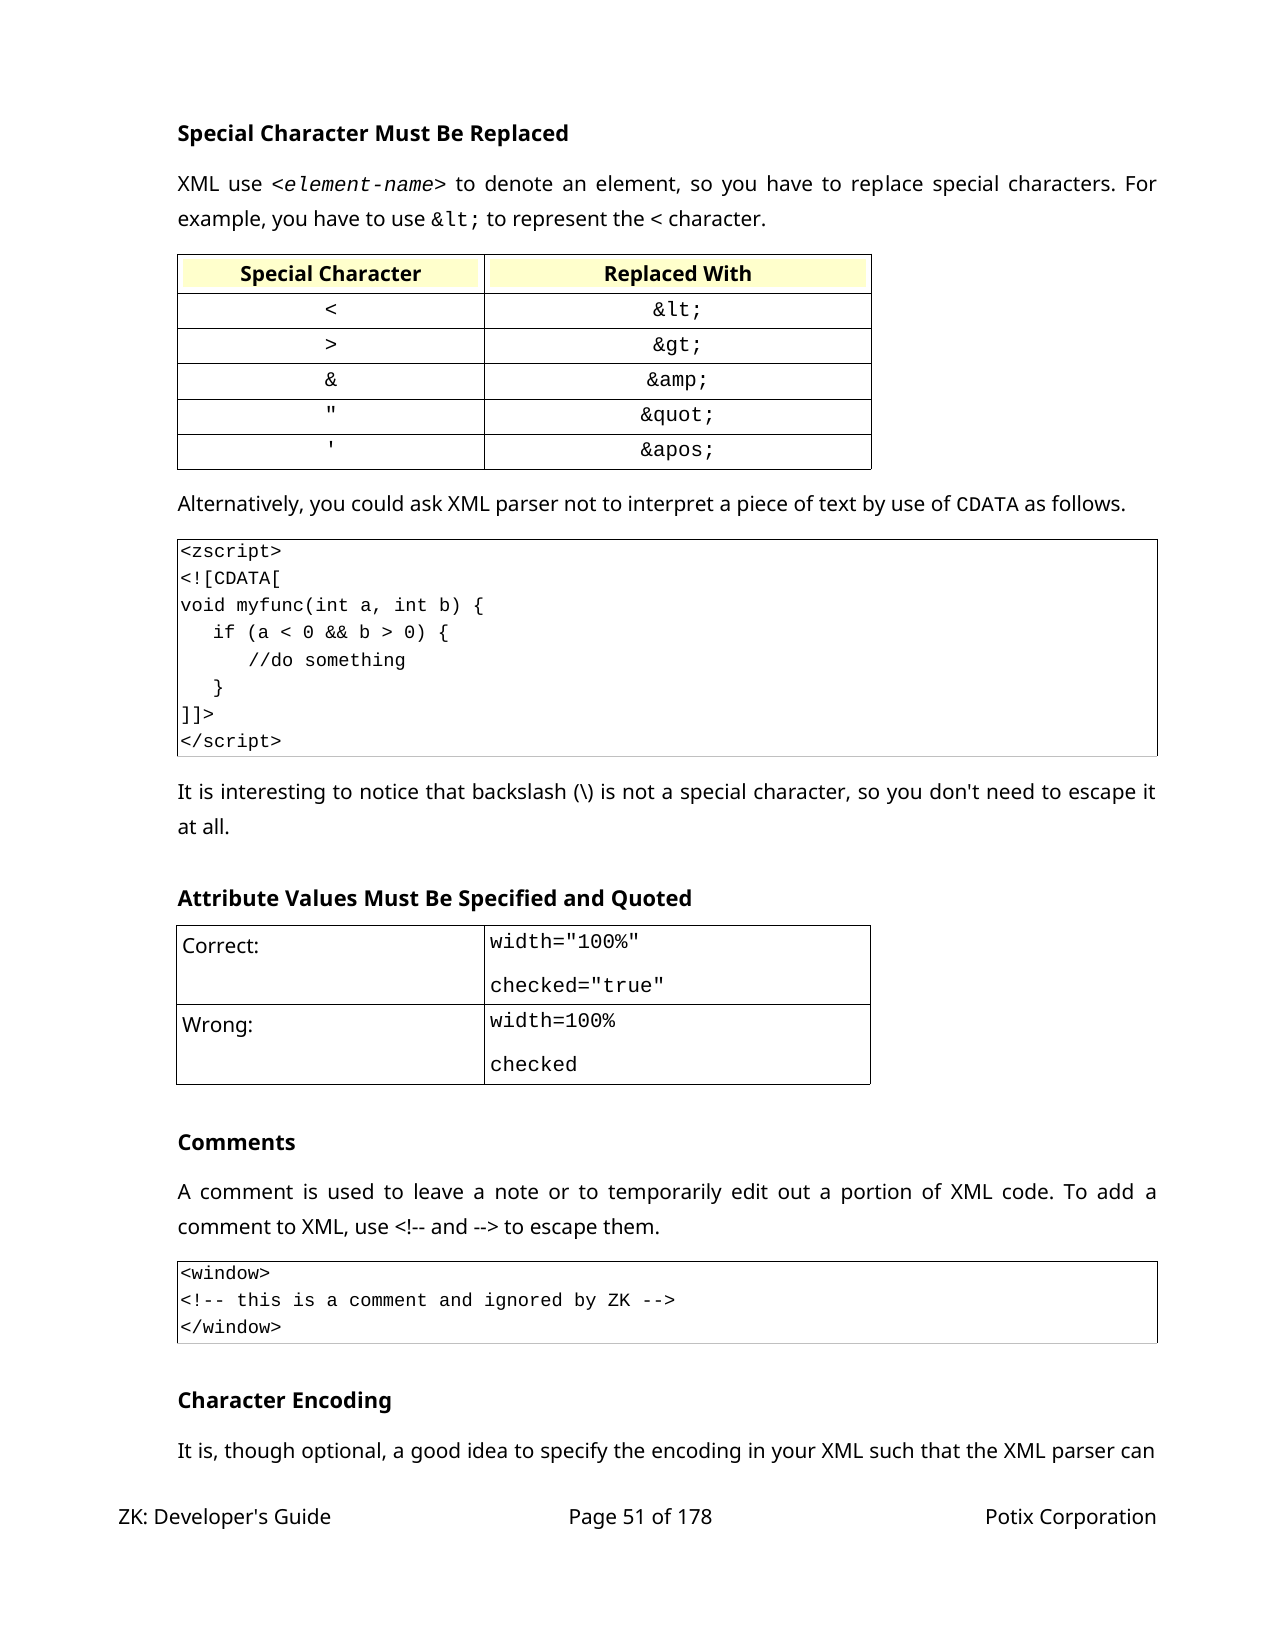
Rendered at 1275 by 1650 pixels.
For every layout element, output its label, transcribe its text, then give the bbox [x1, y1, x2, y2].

text Alternatively, you could ask XML parser not to interpret a piece of text by use of CDATA as follows. [177, 489, 1157, 518]
table_header Special Character [178, 255, 484, 293]
subtitle Character Encoding [177, 1385, 1157, 1415]
table_cell width=100% checked [485, 1005, 870, 1084]
table_cell & [178, 364, 484, 399]
table_cell " [178, 400, 484, 434]
text <!-- this is a comment and ignored by ZK --> [178, 1288, 1157, 1312]
table_cell &gt; [485, 329, 871, 363]
table_cell &amp; [485, 364, 871, 399]
table_cell &apos; [485, 435, 871, 469]
text </script> [178, 729, 1157, 756]
text <![CDATA[ [178, 566, 1157, 590]
table_cell Wrong: [177, 1005, 484, 1084]
table_cell &quot; [485, 400, 871, 434]
text It is, though optional, a good idea to specify the encoding in your XML such that the XML parser can [177, 1436, 1157, 1464]
table_header width="100%" checked="true" [485, 926, 870, 1004]
text void myfunc(int a, int b) { [178, 593, 1157, 617]
table_cell < [178, 294, 484, 328]
text if (a < 0 && b > 0) { [178, 620, 1157, 644]
text <window> [178, 1262, 1157, 1285]
text </window> [178, 1315, 1157, 1343]
subtitle Comments [177, 1126, 1157, 1156]
text It is interesting to notice that backslash (\) is not a special character, so you don't need to escape it at all. [177, 777, 1157, 840]
text XML use <element-name> to denote an element, so you have to replace special characters. For example, you have to use &lt; to represent the < character. [177, 169, 1157, 233]
subtitle Attribute Values Must Be Specified and Quoted [177, 883, 1157, 913]
text ]]> [178, 702, 1157, 726]
table_cell > [178, 329, 484, 363]
table_cell ' [178, 435, 484, 469]
text A comment is used to leave a note or to temporarily edit out a portion of XML code. To add a comment to XML, use <!-- and --> to escape them. [177, 1177, 1157, 1240]
text } [178, 674, 1157, 699]
table_header Correct: [177, 926, 484, 1004]
text <zscript> [178, 540, 1157, 563]
table_header Replaced With [485, 255, 871, 293]
subtitle Special Character Must Be Replaced [177, 118, 1157, 148]
text //do something [178, 647, 1157, 672]
table_cell &lt; [485, 294, 871, 328]
